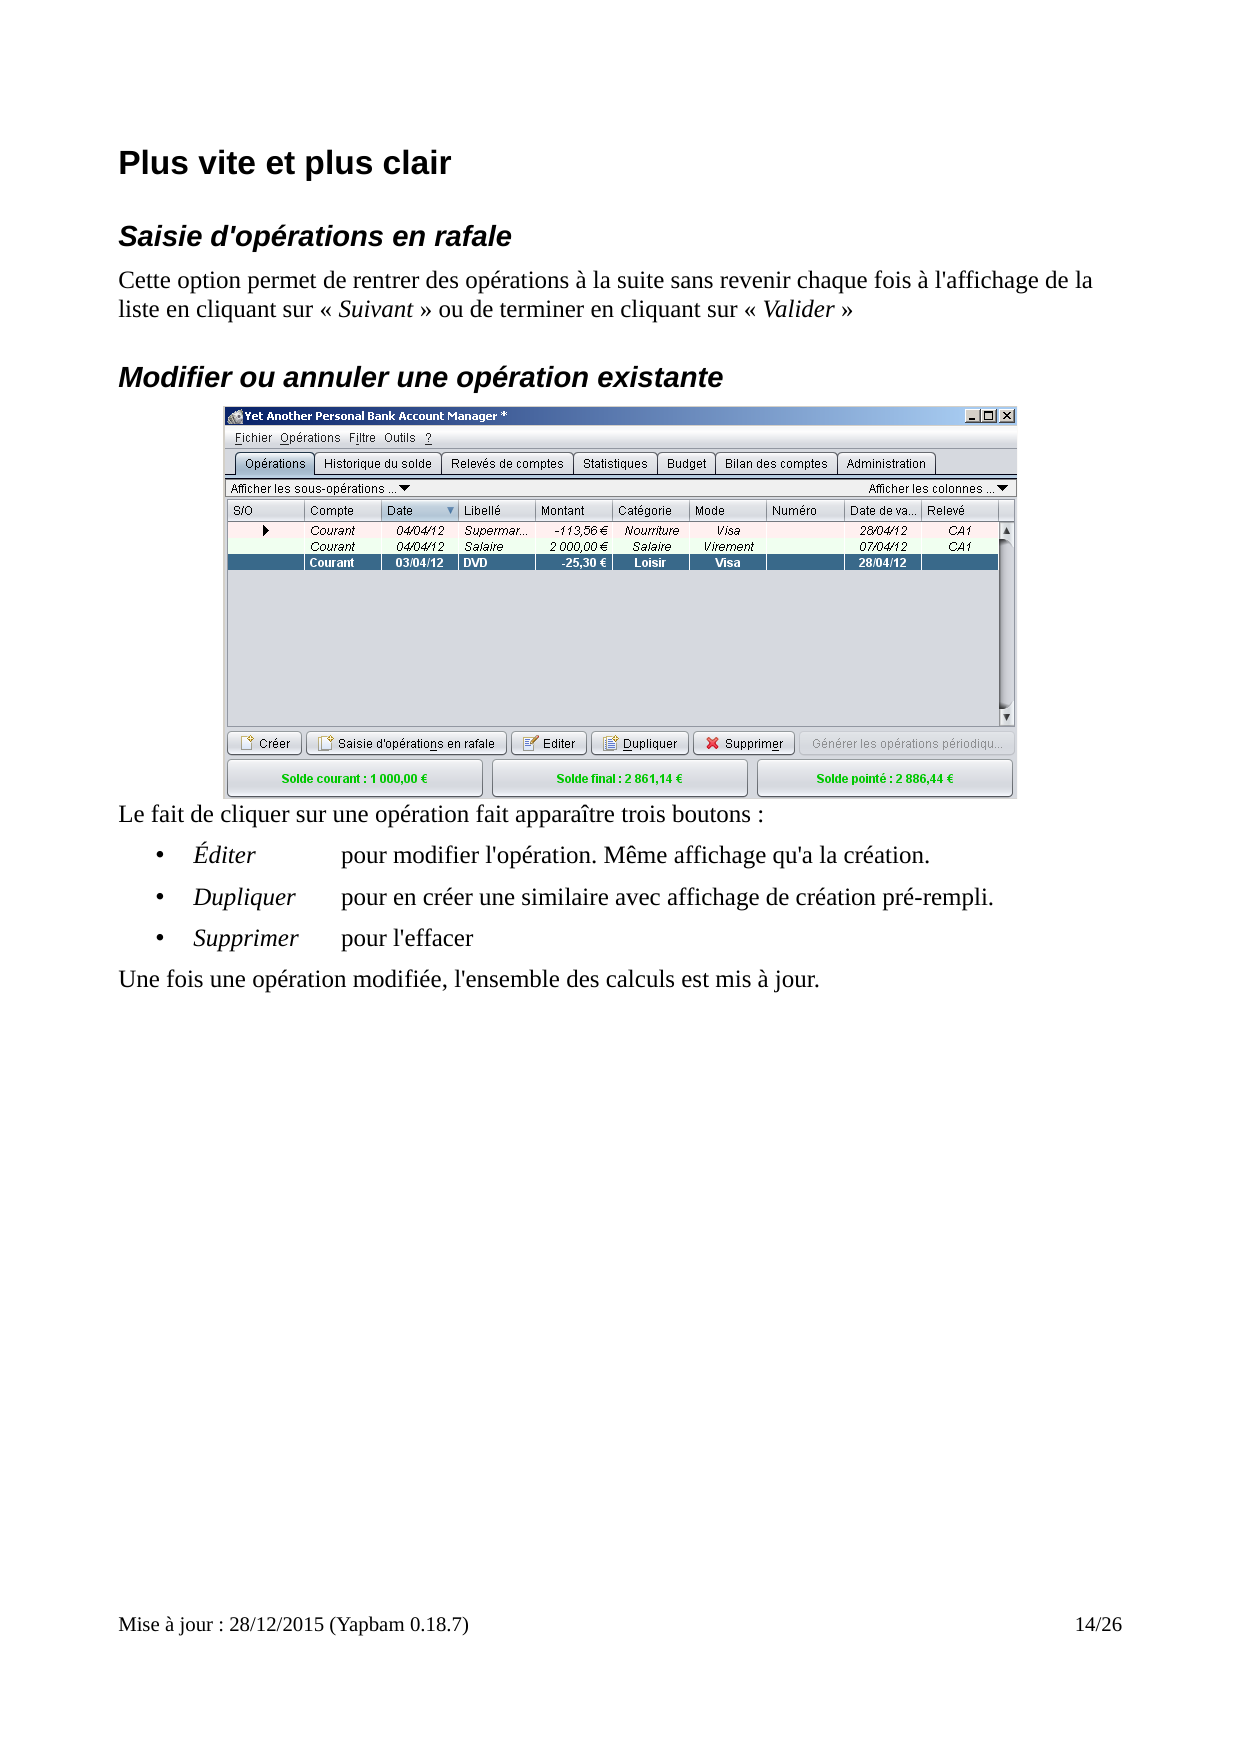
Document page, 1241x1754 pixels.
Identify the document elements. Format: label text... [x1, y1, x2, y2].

subtitle Modifier ou annuler une opération existante [118, 360, 1122, 394]
subtitle Saisie d'opérations en rafale [118, 219, 1122, 253]
text Le fait de cliquer sur une opération fait apparaître trois boutons : [118, 799, 1122, 828]
picture [222, 406, 1018, 799]
list Éditer pour modifier l'opération. Même affichage qu'a la création. [156, 840, 1122, 869]
list Dupliquer pour en créer une similaire avec affichage de création pré-rempli. [156, 882, 1122, 910]
text Cette option permet de rentrer des opérations à la suite sans revenir chaque fois à l'affichage de la liste en cliquant sur « Suivant » ou de terminer en cliquant sur « Valider » [118, 265, 1122, 323]
subtitle Plus vite et plus clair [118, 143, 1122, 182]
text Une fois une opération modifiée, l'ensemble des calculs est mis à jour. [118, 964, 1122, 993]
list Supprimer pour l'effacer [156, 923, 1122, 952]
